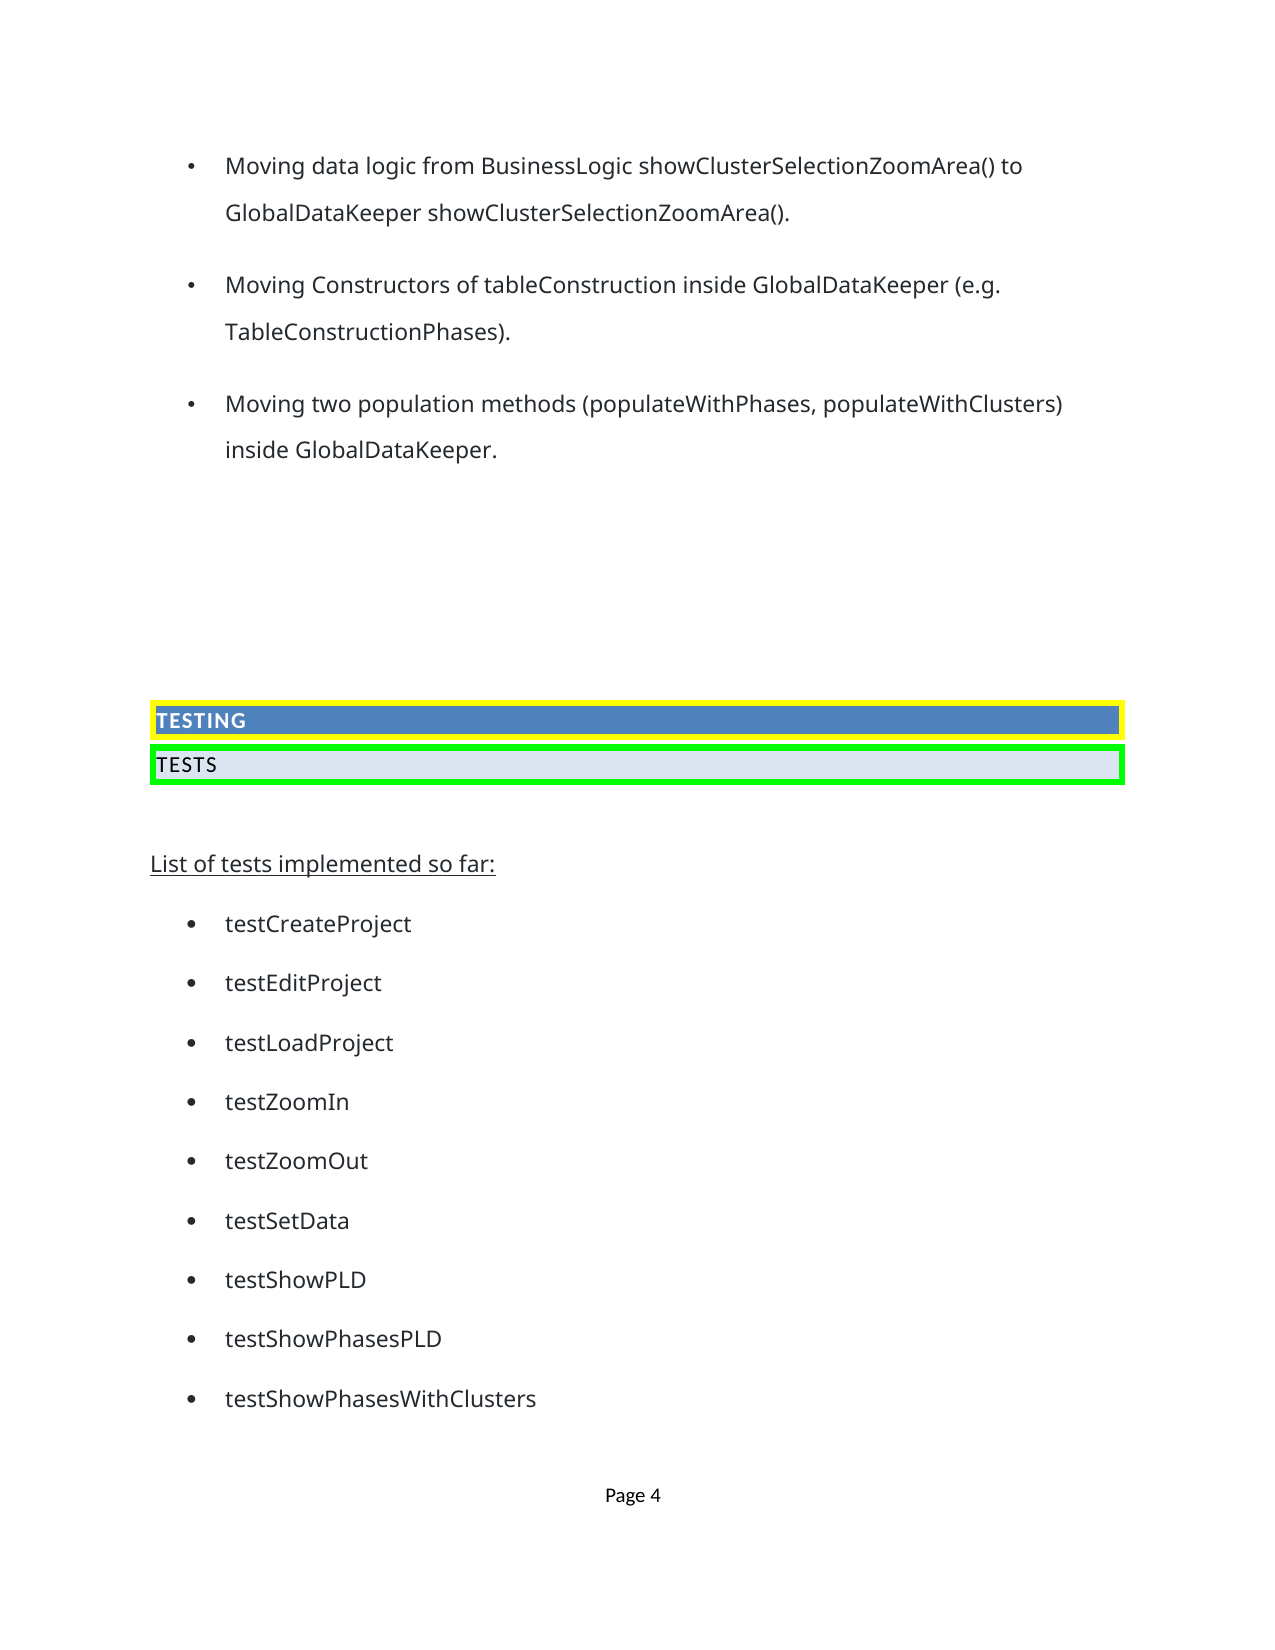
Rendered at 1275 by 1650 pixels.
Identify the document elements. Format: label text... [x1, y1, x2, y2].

subtitle Tests [156, 751, 1119, 779]
list Moving Constructors of tableConstruction inside GlobalDataKeeper (e.g. TableConstructionPhases). [187, 269, 1125, 347]
list testZoomOut [187, 1145, 1125, 1177]
list testCreateProject [187, 908, 1125, 939]
list testEditProject [187, 967, 1125, 998]
list testZoomIn [187, 1086, 1125, 1117]
list testLoadProject [187, 1027, 1125, 1058]
list testShowPhasesPLD [187, 1323, 1125, 1355]
text List of tests implemented so far: [150, 848, 1125, 880]
list testShowPLD [187, 1264, 1125, 1295]
list Moving data logic from BusinessLogic showClusterSelectionZoomArea() to GlobalDataKeeper showClusterSelectionZoomArea(). [187, 150, 1125, 228]
list testShowPhasesWithClusters [187, 1383, 1125, 1414]
list testSetData [187, 1205, 1125, 1236]
list Moving two population methods (populateWithPhases, populateWithClusters) inside GlobalDataKeeper. [187, 387, 1125, 466]
subtitle Testing [156, 706, 1119, 734]
